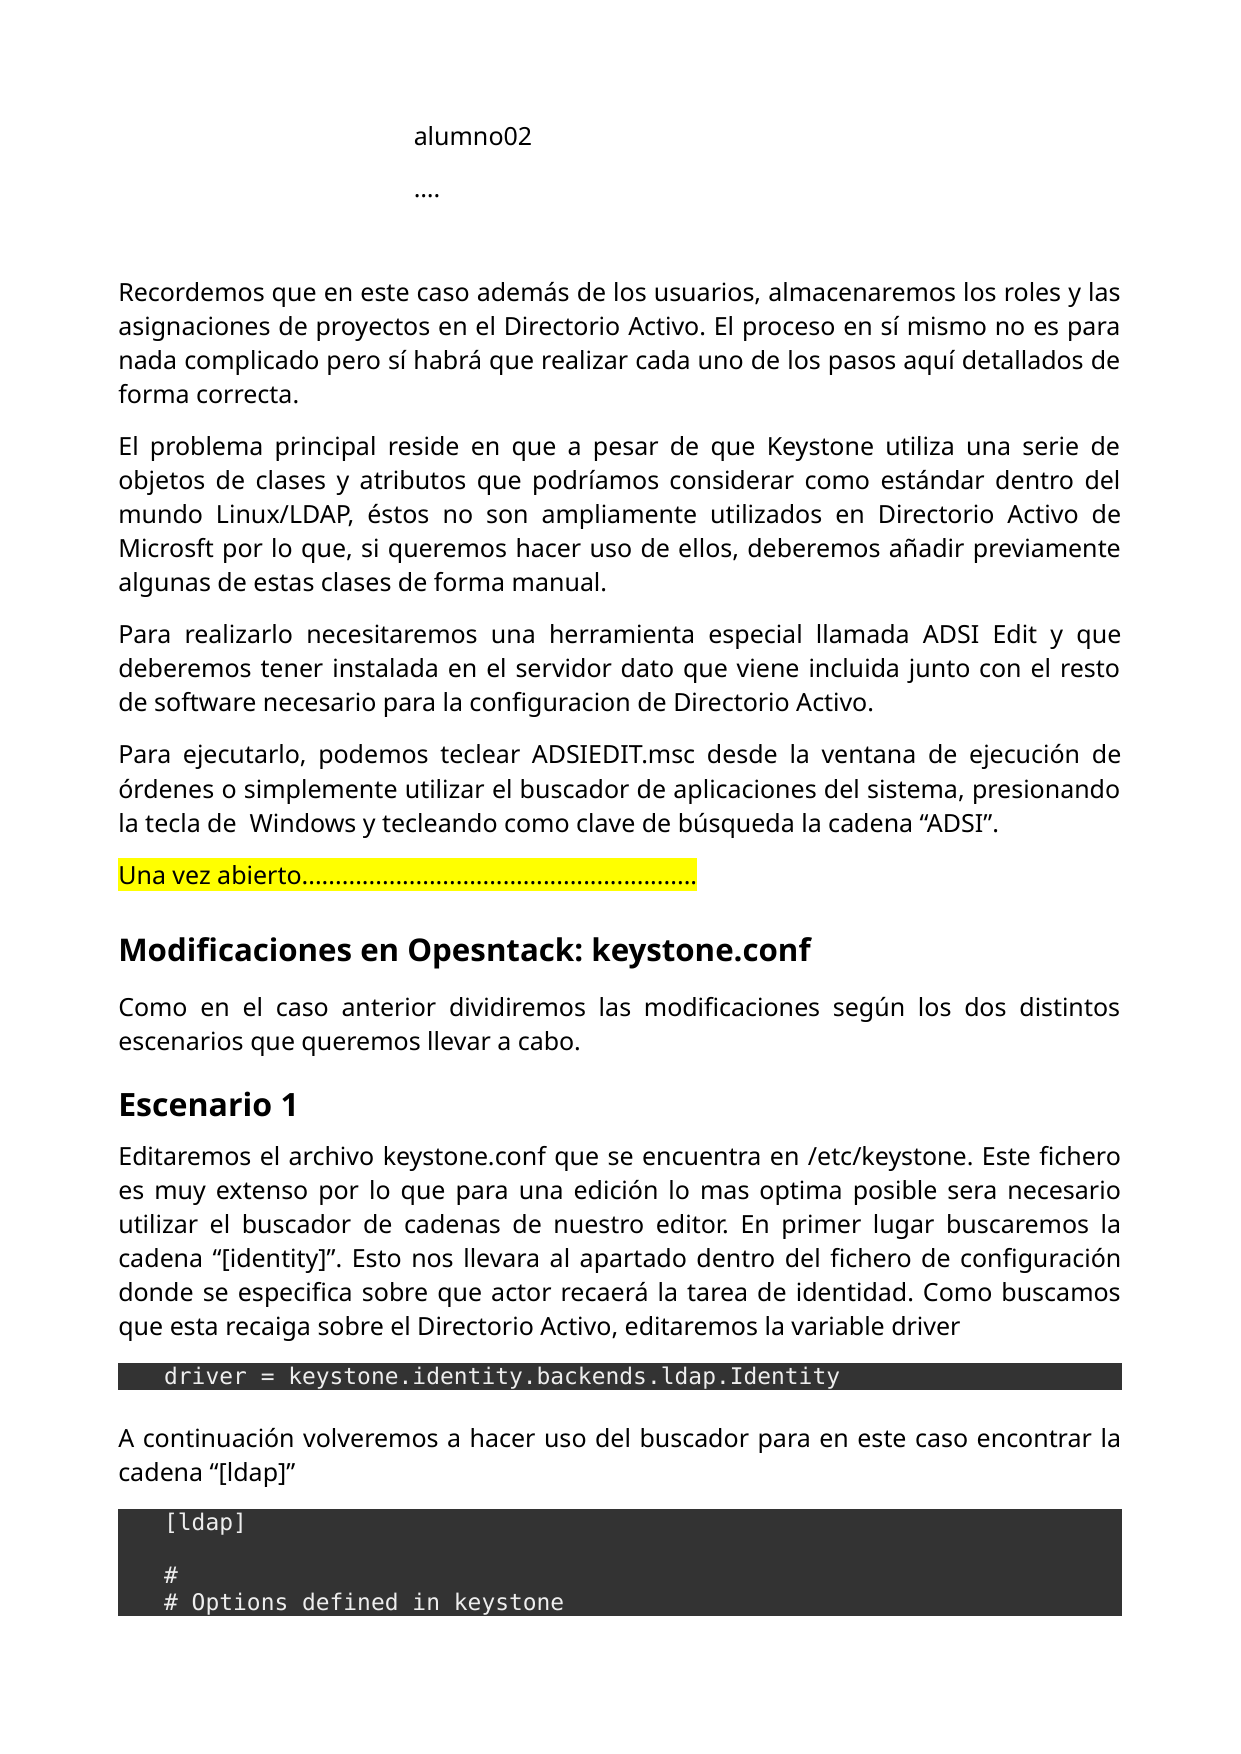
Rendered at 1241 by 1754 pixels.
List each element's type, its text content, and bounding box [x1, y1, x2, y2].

text El problema principal reside en que a pesar de que Keystone utiliza una serie de objetos de clases y atributos que podríamos considerar como estándar dentro del mundo Linux/LDAP, éstos no son ampliamente utilizados en Directorio Activo de Microsft por lo que, si queremos hacer uso de ellos, deberemos añadir previamente algunas de estas clases de forma manual. [118, 429, 1122, 599]
text Para realizarlo necesitaremos una herramienta especial llamada ADSI Edit y que deberemos tener instalada en el servidor dato que viene incluida junto con el resto de software necesario para la configuracion de Directorio Activo. [118, 617, 1122, 719]
text driver = keystone.identity.backends.ldap.Identity [118, 1363, 1122, 1390]
text …. [118, 170, 1122, 204]
text # [118, 1563, 1122, 1589]
subtitle Escenario 1 [118, 1082, 1122, 1126]
text Una vez abierto........................................................... [118, 857, 1122, 891]
text A continuación volveremos a hacer uso del buscador para en este caso encontrar la cadena “[ldap]” [118, 1420, 1122, 1488]
text Editaremos el archivo keystone.conf que se encuentra en /etc/keystone. Este fichero es muy extenso por lo que para una edición lo mas optima posible sera necesario utilizar el buscador de cadenas de nuestro editor. En primer lugar buscaremos la cadena “[identity]”. Esto nos llevara al apartado dentro del fichero de configuración donde se especifica sobre que actor recaerá la tarea de identidad. Como buscamos que esta recaiga sobre el Directorio Activo, editaremos la variable driver [118, 1138, 1122, 1343]
text Recordemos que en este caso además de los usuarios, almacenaremos los roles y las asignaciones de proyectos en el Directorio Activo. El proceso en sí mismo no es para nada complicado pero sí habrá que realizar cada uno de los pasos aquí detallados de forma correcta. [118, 274, 1122, 411]
text Como en el caso anterior dividiremos las modificaciones según los dos distintos escenarios que queremos llevar a cabo. [118, 989, 1122, 1058]
subtitle Modificaciones en Opesntack: keystone.conf [118, 928, 1122, 971]
text Para ejecutarlo, podemos teclear ADSIEDIT.msc desde la ventana de ejecución de órdenes o simplemente utilizar el buscador de aplicaciones del sistema, presionando la tecla de Windows y tecleando como clave de búsqueda la cadena “ADSI”. [118, 737, 1122, 839]
text alumno02 [118, 118, 1122, 152]
text # Options defined in keystone [118, 1589, 1122, 1616]
text [ldap] [118, 1509, 1122, 1536]
